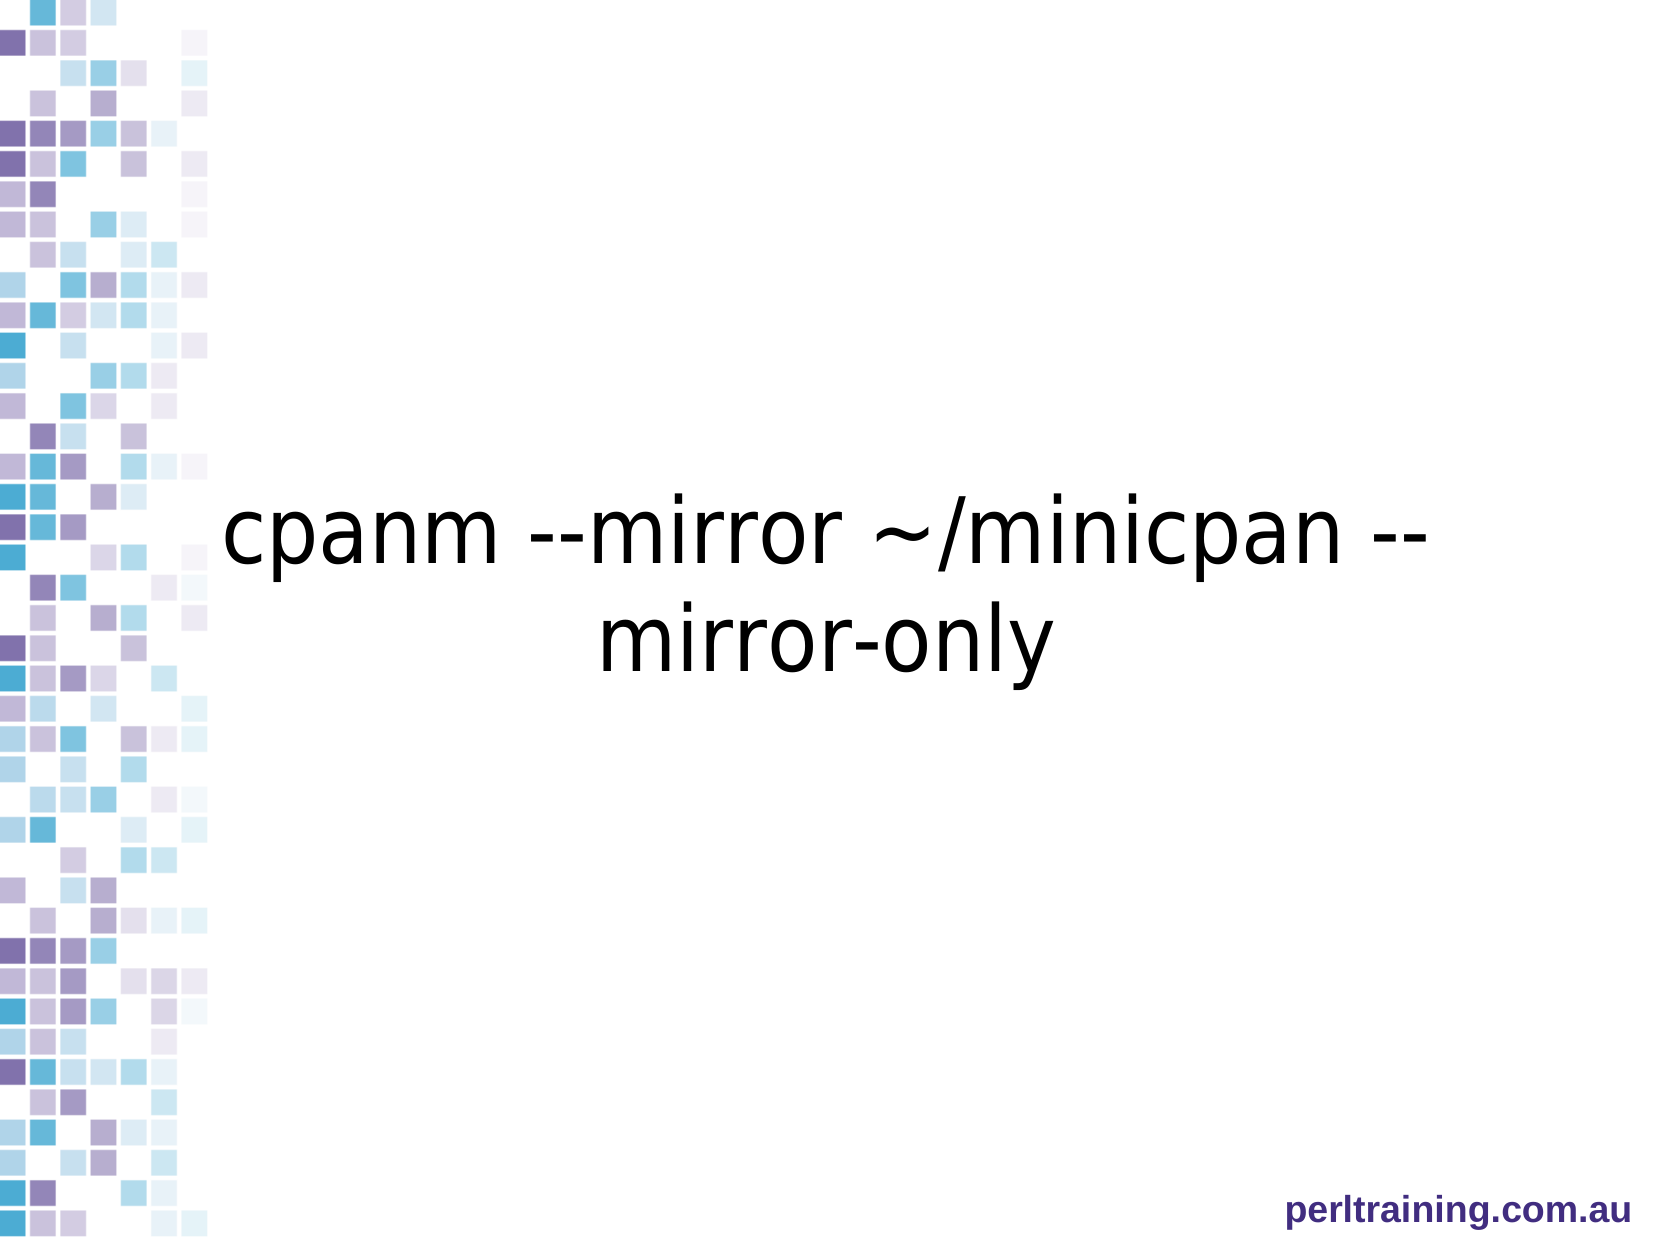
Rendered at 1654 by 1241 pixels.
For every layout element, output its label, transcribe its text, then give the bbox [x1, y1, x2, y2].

title cpanm --mirror ~/minicpan --mirror-only [82, 56, 1571, 1115]
picture [0, 0, 212, 1241]
